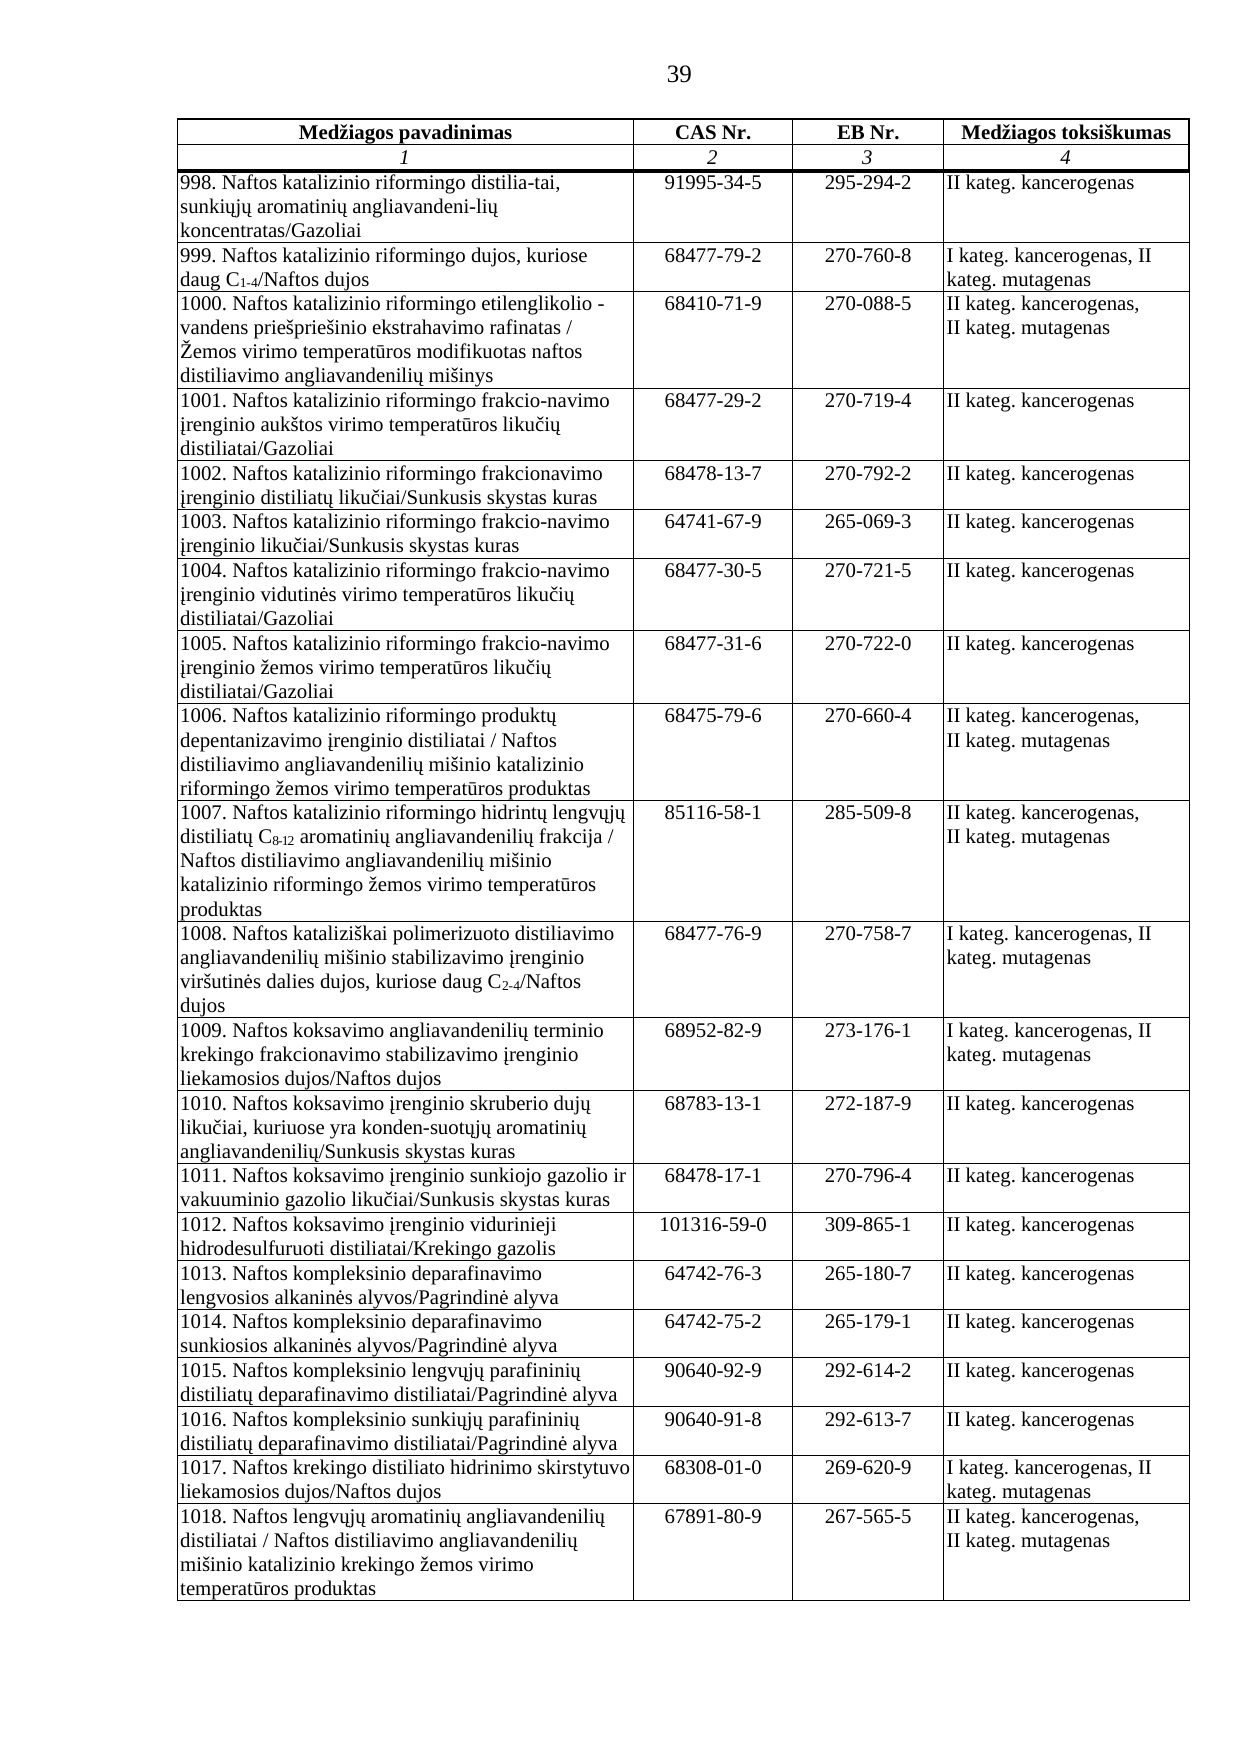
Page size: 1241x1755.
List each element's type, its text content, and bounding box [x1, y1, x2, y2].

table_cell 270-792-2 [793, 461, 943, 509]
table_cell II kateg. kancerogenas, II kateg. mutagenas [944, 1504, 1189, 1600]
table_cell 64742-75-2 [634, 1310, 792, 1357]
table_cell II kateg. kancerogenas, II kateg. mutagenas [944, 801, 1189, 921]
table_cell 64742-76-3 [634, 1261, 792, 1309]
table_cell 270-088-5 [793, 292, 943, 387]
table_cell 90640-92-9 [634, 1358, 792, 1406]
table_cell 292-614-2 [793, 1358, 943, 1406]
table_cell 1006. Naftos katalizinio riformingo produktų depentanizavimo įrenginio distiliatai / Naftos distiliavimo angliavandenilių mišinio katalizinio riformingo žemos virimo temperatūros produktas [178, 704, 633, 800]
table_cell 67891-80-9 [634, 1504, 792, 1600]
table_cell 1010. Naftos koksavimo įrenginio skruberio dujų likučiai, kuriuose yra konden-suotųjų aromatinių angliavandenilių/Sunkusis skystas kuras [178, 1091, 633, 1163]
table_cell 68308-01-0 [634, 1456, 792, 1503]
table_cell 1 [178, 145, 633, 169]
table_cell 64741-67-9 [634, 510, 792, 557]
table_cell 1018. Naftos lengvųjų aromatinių angliavandenilių distiliatai / Naftos distiliavimo angliavandenilių mišinio katalizinio krekingo žemos virimo temperatūros produktas [178, 1504, 633, 1600]
table_cell 68475-79-6 [634, 704, 792, 800]
table_cell II kateg. kancerogenas [944, 559, 1189, 630]
table_cell 270-719-4 [793, 389, 943, 460]
table_cell 1009. Naftos koksavimo angliavandenilių terminio krekingo frakcionavimo stabilizavimo įrenginio liekamosios dujos/Naftos dujos [178, 1018, 633, 1090]
table_cell 292-613-7 [793, 1407, 943, 1454]
table_cell 1015. Naftos kompleksinio lengvųjų parafininių distiliatų deparafinavimo distiliatai/Pagrindinė alyva [178, 1358, 633, 1406]
table_cell 85116-58-1 [634, 801, 792, 921]
table_cell I kateg. kancerogenas, II kateg. mutagenas [944, 1456, 1189, 1503]
table_cell 265-179-1 [793, 1310, 943, 1357]
table_header EB Nr. [793, 120, 943, 144]
table_cell 1011. Naftos koksavimo įrenginio sunkiojo gazolio ir vakuuminio gazolio likučiai/Sunkusis skystas kuras [178, 1164, 633, 1211]
table_cell I kateg. kancerogenas, II kateg. mutagenas [944, 1018, 1189, 1090]
table_cell 3 [793, 145, 943, 169]
table_cell 68477-79-2 [634, 243, 792, 291]
table_cell 1013. Naftos kompleksinio deparafinavimo lengvosios alkaninės alyvos/Pagrindinė alyva [178, 1261, 633, 1309]
table_cell 91995-34-5 [634, 173, 792, 242]
table_cell 68952-82-9 [634, 1018, 792, 1090]
table_cell 2 [634, 145, 792, 169]
table_header Medžiagos toksiškumas [944, 120, 1188, 144]
table_cell 269-620-9 [793, 1456, 943, 1503]
table_cell II kateg. kancerogenas [944, 1164, 1189, 1211]
table_cell 998. Naftos katalizinio riformingo distilia-tai, sunkiųjų aromatinių angliavandeni-lių koncentratas/Gazoliai [178, 173, 633, 242]
table_cell 272-187-9 [793, 1091, 943, 1163]
table_cell 1005. Naftos katalizinio riformingo frakcio-navimo įrenginio žemos virimo temperatūros likučių distiliatai/Gazoliai [178, 631, 633, 703]
table_header CAS Nr. [634, 120, 792, 144]
table_cell 68477-30-5 [634, 559, 792, 630]
table_cell 68783-13-1 [634, 1091, 792, 1163]
table_cell II kateg. kancerogenas, II kateg. mutagenas [944, 292, 1189, 387]
table_cell II kateg. kancerogenas [944, 1407, 1189, 1454]
table_cell 68477-76-9 [634, 922, 792, 1017]
table_cell 68477-31-6 [634, 631, 792, 703]
table_cell 1001. Naftos katalizinio riformingo frakcio-navimo įrenginio aukštos virimo temperatūros likučių distiliatai/Gazoliai [178, 389, 633, 460]
table_cell II kateg. kancerogenas [944, 1358, 1189, 1406]
table_cell I kateg. kancerogenas, II kateg. mutagenas [944, 922, 1189, 1017]
table_cell 273-176-1 [793, 1018, 943, 1090]
table_cell 1008. Naftos kataliziškai polimerizuoto distiliavimo angliavandenilių mišinio stabilizavimo įrenginio viršutinės dalies dujos, kuriose daug C2-4/Naftos dujos [178, 922, 633, 1017]
table_cell II kateg. kancerogenas [944, 461, 1189, 509]
table_cell II kateg. kancerogenas, II kateg. mutagenas [944, 704, 1189, 800]
table_cell 1003. Naftos katalizinio riformingo frakcio-navimo įrenginio likučiai/Sunkusis skystas kuras [178, 510, 633, 557]
table_cell 1002. Naftos katalizinio riformingo frakcionavimo įrenginio distiliatų likučiai/Sunkusis skystas kuras [178, 461, 633, 509]
table_cell 270-758-7 [793, 922, 943, 1017]
table_cell 270-796-4 [793, 1164, 943, 1211]
table_cell 270-660-4 [793, 704, 943, 800]
table_cell 68477-29-2 [634, 389, 792, 460]
table_cell 68410-71-9 [634, 292, 792, 387]
table_cell 4 [944, 145, 1188, 169]
table_cell II kateg. kancerogenas [944, 389, 1189, 460]
table_cell II kateg. kancerogenas [944, 1261, 1189, 1309]
table_cell II kateg. kancerogenas [944, 173, 1189, 242]
table_cell 285-509-8 [793, 801, 943, 921]
table_cell 999. Naftos katalizinio riformingo dujos, kuriose daug C1-4/Naftos dujos [178, 243, 633, 291]
table_cell II kateg. kancerogenas [944, 1091, 1189, 1163]
table_cell 1004. Naftos katalizinio riformingo frakcio-navimo įrenginio vidutinės virimo temperatūros likučių distiliatai/Gazoliai [178, 559, 633, 630]
table_cell 270-721-5 [793, 559, 943, 630]
table_cell 101316-59-0 [634, 1213, 792, 1260]
table_cell 270-760-8 [793, 243, 943, 291]
table_cell 90640-91-8 [634, 1407, 792, 1454]
table_cell 270-722-0 [793, 631, 943, 703]
table_header Medžiagos pavadinimas [178, 120, 633, 144]
table_cell 1017. Naftos krekingo distiliato hidrinimo skirstytuvo liekamosios dujos/Naftos dujos [178, 1456, 633, 1503]
table_cell 68478-13-7 [634, 461, 792, 509]
table_cell II kateg. kancerogenas [944, 1213, 1189, 1260]
table_cell 1000. Naftos katalizinio riformingo etilenglikolio - vandens priešpriešinio ekstrahavimo rafinatas / Žemos virimo temperatūros modifikuotas naftos distiliavimo angliavandenilių mišinys [178, 292, 633, 387]
table_cell 1012. Naftos koksavimo įrenginio vidurinieji hidrodesulfuruoti distiliatai/Krekingo gazolis [178, 1213, 633, 1260]
table_cell 1016. Naftos kompleksinio sunkiųjų parafininių distiliatų deparafinavimo distiliatai/Pagrindinė alyva [178, 1407, 633, 1454]
table_cell 309-865-1 [793, 1213, 943, 1260]
table_cell 1007. Naftos katalizinio riformingo hidrintų lengvųjų distiliatų C8-12 aromatinių angliavandenilių frakcija / Naftos distiliavimo angliavandenilių mišinio katalizinio riformingo žemos virimo temperatūros produktas [178, 801, 633, 921]
table_cell II kateg. kancerogenas [944, 510, 1189, 557]
table_cell I kateg. kancerogenas, II kateg. mutagenas [944, 243, 1189, 291]
table_cell 265-069-3 [793, 510, 943, 557]
table_cell 265-180-7 [793, 1261, 943, 1309]
table_cell 295-294-2 [793, 173, 943, 242]
table_cell 68478-17-1 [634, 1164, 792, 1211]
table_cell II kateg. kancerogenas [944, 631, 1189, 703]
table_cell II kateg. kancerogenas [944, 1310, 1189, 1357]
table_cell 267-565-5 [793, 1504, 943, 1600]
table_cell 1014. Naftos kompleksinio deparafinavimo sunkiosios alkaninės alyvos/Pagrindinė alyva [178, 1310, 633, 1357]
